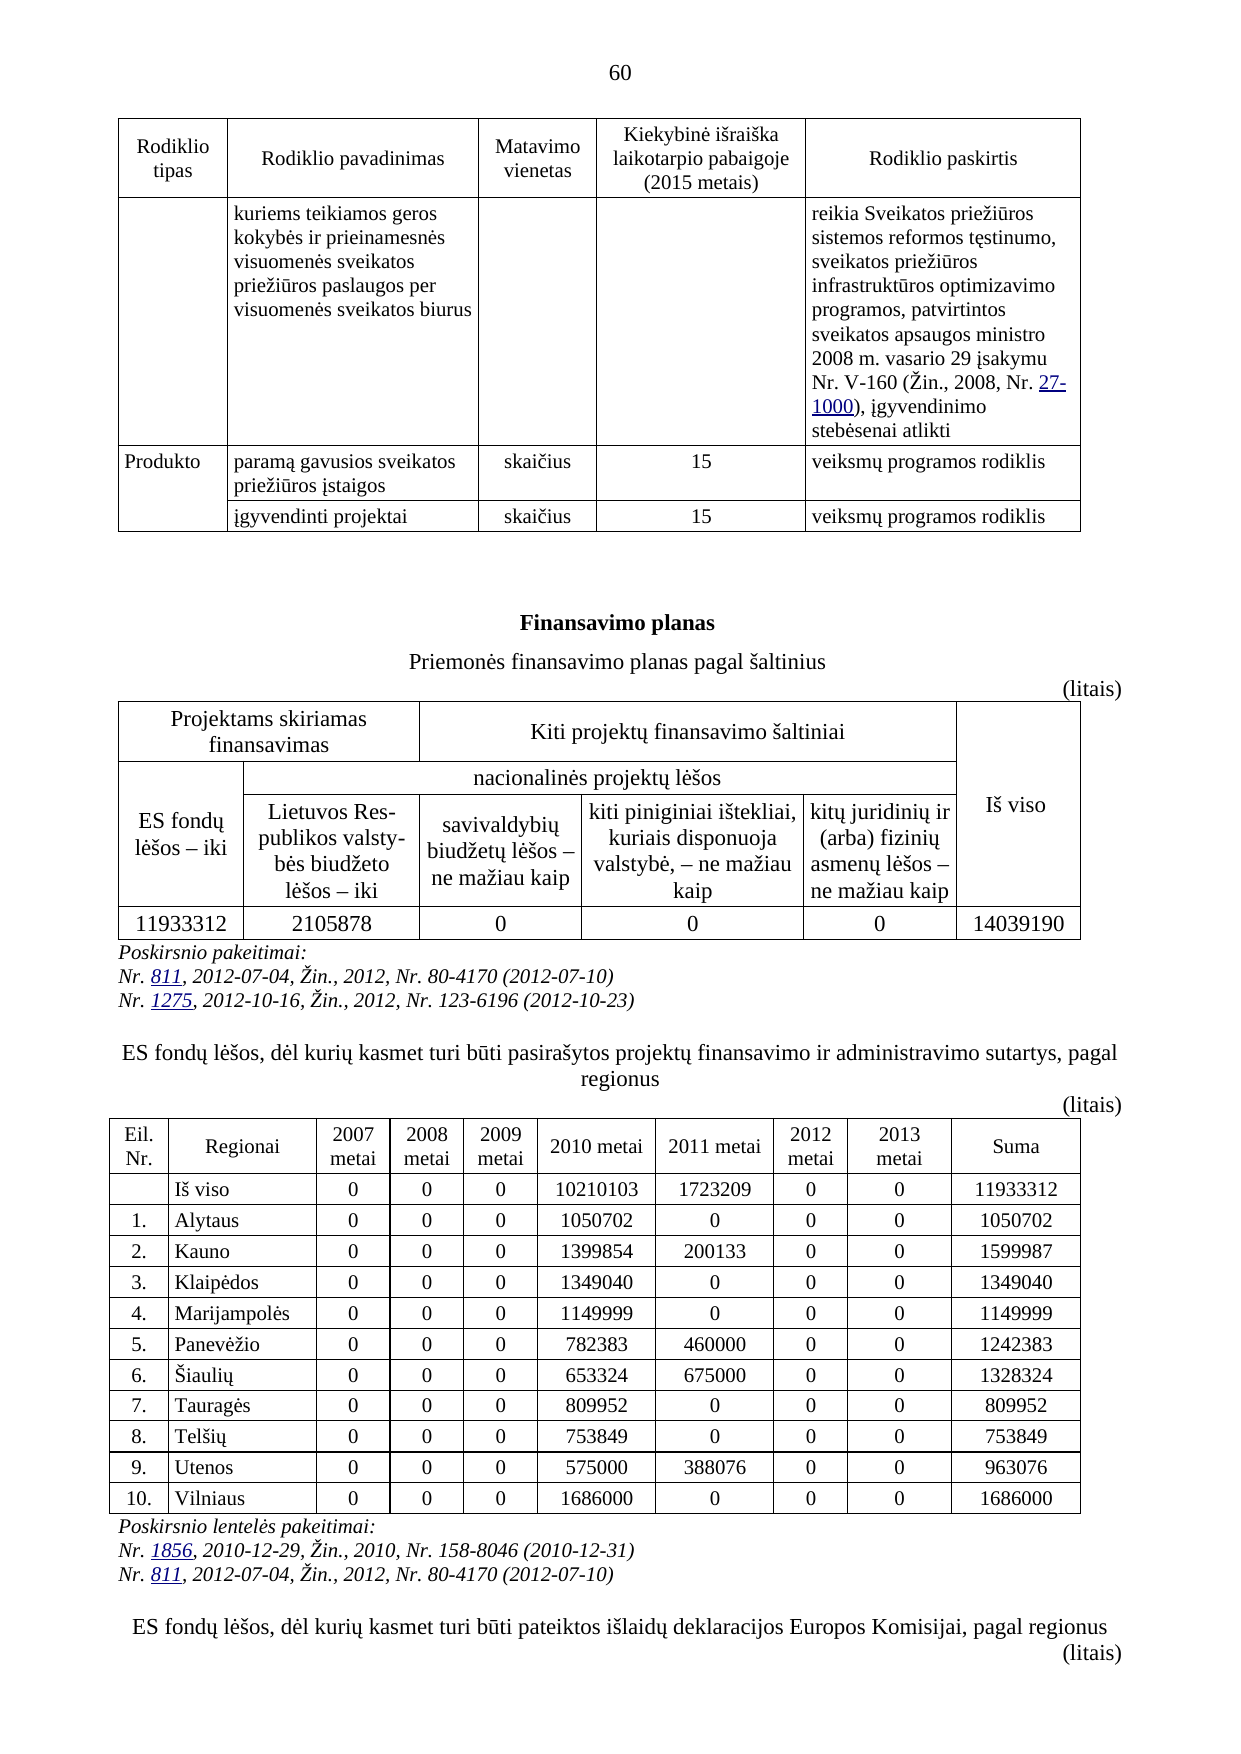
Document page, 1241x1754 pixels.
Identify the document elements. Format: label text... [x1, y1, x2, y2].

table_cell 0 [391, 1483, 463, 1513]
table_header 2009 metai [464, 1119, 537, 1173]
table_header Rodiklio tipas [119, 119, 227, 197]
table_cell 675000 [656, 1360, 773, 1389]
table_cell 0 [774, 1205, 847, 1235]
table_cell 3. [110, 1267, 168, 1297]
table_cell 0 [848, 1360, 951, 1389]
table_cell 0 [656, 1205, 773, 1235]
table_cell 0 [656, 1483, 773, 1513]
table_header Rodiklio paskirtis [806, 119, 1080, 197]
table_cell 1242383 [952, 1329, 1080, 1358]
table_cell 0 [317, 1298, 389, 1328]
table_cell įgyvendinti projektai [228, 501, 478, 531]
table_cell 6. [110, 1360, 168, 1389]
table_cell veiksmų programos rodiklis [806, 501, 1080, 531]
table_cell 782383 [538, 1329, 655, 1358]
table_cell 0 [774, 1298, 847, 1328]
table_cell 0 [391, 1391, 463, 1420]
table_cell 0 [848, 1205, 951, 1235]
table_cell 0 [464, 1453, 537, 1482]
table_cell 0 [774, 1391, 847, 1420]
table_cell 809952 [538, 1391, 655, 1420]
table_cell 0 [656, 1421, 773, 1451]
table_cell [479, 198, 596, 445]
table_cell 0 [848, 1483, 951, 1513]
table_cell 1349040 [952, 1267, 1080, 1297]
table_cell 0 [391, 1360, 463, 1389]
text (litais) [118, 1639, 1122, 1666]
table_cell 2. [110, 1236, 168, 1266]
table_cell 0 [317, 1483, 389, 1513]
table_cell 0 [391, 1421, 463, 1451]
table_cell 0 [391, 1453, 463, 1482]
table_header Matavimo vienetas [479, 119, 596, 197]
table_cell 9. [110, 1453, 168, 1482]
table_cell 388076 [656, 1453, 773, 1482]
table_cell 15 [597, 446, 805, 500]
table_cell 0 [464, 1267, 537, 1297]
table_cell 0 [656, 1267, 773, 1297]
table_cell kiti piniginiai ištekliai, kuriais disponuoja valstybė, – ne mažiau kaip [582, 795, 803, 906]
table_cell 4. [110, 1298, 168, 1328]
table_cell 0 [391, 1205, 463, 1235]
table_cell Klaipėdos [169, 1267, 316, 1297]
text (litais) [118, 1092, 1122, 1118]
table_cell 0 [774, 1174, 847, 1204]
table_header Kiekybinė išraiška laikotarpio pabaigoje (2015 metais) [597, 119, 805, 197]
table_cell 0 [464, 1421, 537, 1451]
table_cell 0 [317, 1421, 389, 1451]
text Nr. 811, 2012-07-04, Žin., 2012, Nr. 80-4170 (2012-07-10) [118, 964, 1122, 988]
table_cell Vilniaus [169, 1483, 316, 1513]
table_cell 0 [317, 1391, 389, 1420]
table_header Regionai [169, 1119, 316, 1173]
table_cell 0 [464, 1298, 537, 1328]
table_cell 460000 [656, 1329, 773, 1358]
table_header 2012 metai [774, 1119, 847, 1173]
table_cell Tauragės [169, 1391, 316, 1420]
table_cell Panevėžio [169, 1329, 316, 1358]
table_cell 0 [464, 1174, 537, 1204]
table_header 2010 metai [538, 1119, 655, 1173]
table_header Eil. Nr. [110, 1119, 168, 1173]
table_header Suma [952, 1119, 1080, 1173]
text (litais) [118, 674, 1122, 701]
table_cell 10210103 [538, 1174, 655, 1204]
table_cell 8. [110, 1421, 168, 1451]
table_cell 0 [464, 1205, 537, 1235]
text ES fondų lėšos, dėl kurių kasmet turi būti pasirašytos projektų finansavimo ir administravimo sutartys, pagal regionus [118, 1039, 1122, 1092]
table_cell 963076 [952, 1453, 1080, 1482]
table_cell 0 [464, 1329, 537, 1358]
table_cell kuriems teikiamos geros kokybės ir prieinamesnės visuomenės sveikatos priežiūros paslaugos per visuomenės sveikatos biurus [228, 198, 478, 445]
table_cell 1149999 [538, 1298, 655, 1328]
table_cell [110, 1174, 168, 1204]
table_cell Alytaus [169, 1205, 316, 1235]
table_cell 0 [317, 1205, 389, 1235]
table_cell 0 [391, 1329, 463, 1358]
table_header 2011 metai [656, 1119, 773, 1173]
table_header Rodiklio pavadinimas [228, 119, 478, 197]
table_cell paramą gavusios sveikatos priežiūros įstaigos [228, 446, 478, 500]
table_cell 0 [848, 1391, 951, 1420]
text Poskirsnio lentelės pakeitimai: [118, 1514, 1122, 1538]
table_cell 0 [317, 1267, 389, 1297]
table_cell 0 [848, 1174, 951, 1204]
table_cell 1686000 [538, 1483, 655, 1513]
table_cell 1686000 [952, 1483, 1080, 1513]
table_cell 0 [391, 1236, 463, 1266]
text Priemonės finansavimo planas pagal šaltinius [118, 648, 1122, 674]
table_header Kiti projektų finansavimo šaltiniai [420, 702, 956, 761]
table_cell 1349040 [538, 1267, 655, 1297]
table_cell Telšių [169, 1421, 316, 1451]
table_cell 0 [848, 1267, 951, 1297]
table_cell 1599987 [952, 1236, 1080, 1266]
table_cell 11933312 [119, 907, 243, 939]
table_cell 0 [774, 1267, 847, 1297]
table_header Iš viso [957, 702, 1080, 906]
table_cell 10. [110, 1483, 168, 1513]
text ES fondų lėšos, dėl kurių kasmet turi būti pateiktos išlaidų deklaracijos Europos Komisijai, pagal regionus [118, 1613, 1122, 1639]
table_cell 809952 [952, 1391, 1080, 1420]
table_cell 753849 [538, 1421, 655, 1451]
table_cell 0 [317, 1236, 389, 1266]
table_cell 2105878 [244, 907, 419, 939]
table_cell 11933312 [952, 1174, 1080, 1204]
table_cell 653324 [538, 1360, 655, 1389]
table_cell 5. [110, 1329, 168, 1358]
table_cell 753849 [952, 1421, 1080, 1451]
table_cell 0 [848, 1453, 951, 1482]
table_cell savivaldybių biudžetų lėšos – ne mažiau kaip [420, 795, 581, 906]
table_cell kitų juridinių ir (arba) fizinių asmenų lėšos – ne mažiau kaip [804, 795, 956, 906]
table_cell 0 [774, 1453, 847, 1482]
table_cell 575000 [538, 1453, 655, 1482]
table_cell 0 [848, 1236, 951, 1266]
text Nr. 1275, 2012-10-16, Žin., 2012, Nr. 123-6196 (2012-10-23) [118, 988, 1122, 1012]
table_cell 1149999 [952, 1298, 1080, 1328]
text Nr. 811, 2012-07-04, Žin., 2012, Nr. 80-4170 (2012-07-10) [118, 1562, 1122, 1586]
table_cell 0 [582, 907, 803, 939]
table_cell 0 [391, 1174, 463, 1204]
table_cell 0 [774, 1329, 847, 1358]
table_cell 0 [656, 1298, 773, 1328]
text Nr. 1856, 2010-12-29, Žin., 2010, Nr. 158-8046 (2010-12-31) [118, 1538, 1122, 1562]
table_cell 0 [317, 1360, 389, 1389]
table_cell 15 [597, 501, 805, 531]
table_cell 1328324 [952, 1360, 1080, 1389]
table_cell 0 [774, 1421, 847, 1451]
table_cell Lietuvos Res­publikos valsty­bės biudžeto lėšos – iki [244, 795, 419, 906]
table_cell 1050702 [952, 1205, 1080, 1235]
text Finansavimo planas [118, 609, 1122, 636]
table_cell 0 [317, 1174, 389, 1204]
table_cell Iš viso [169, 1174, 316, 1204]
table_cell Šiaulių [169, 1360, 316, 1389]
table_cell 1. [110, 1205, 168, 1235]
table_cell Produkto [119, 446, 227, 531]
table_cell 0 [464, 1360, 537, 1389]
table_cell 0 [317, 1329, 389, 1358]
table_cell 200133 [656, 1236, 773, 1266]
table_cell 0 [848, 1329, 951, 1358]
table_cell Marijampolės [169, 1298, 316, 1328]
table_cell 0 [391, 1267, 463, 1297]
table_cell 1050702 [538, 1205, 655, 1235]
table_cell 0 [774, 1236, 847, 1266]
table_cell 1723209 [656, 1174, 773, 1204]
table_cell 0 [420, 907, 581, 939]
table_cell 0 [774, 1483, 847, 1513]
table_cell veiksmų programos rodiklis [806, 446, 1080, 500]
table_header 2013 metai [848, 1119, 951, 1173]
table_cell reikia Sveikatos priežiūros sistemos reformos tęstinumo, sveikatos priežiūros infrastruktūros optimizavimo programos, patvirtintos sveikatos apsaugos ministro 2008 m. vasario 29 įsakymu Nr. V-160 (Žin., 2008, Nr. 27-1000), įgyvendinimo stebėsenai atlikti [806, 198, 1080, 445]
table_cell [119, 198, 227, 445]
table_cell 0 [464, 1391, 537, 1420]
table_cell 0 [391, 1298, 463, 1328]
table_header Projektams skiriamas finansavimas [119, 702, 419, 761]
table_header 2008 metai [391, 1119, 463, 1173]
table_cell ES fondų lėšos – iki [119, 762, 243, 906]
table_cell 0 [848, 1421, 951, 1451]
table_cell 0 [656, 1391, 773, 1420]
table_cell 0 [317, 1453, 389, 1482]
table_cell 1399854 [538, 1236, 655, 1266]
table_cell skaičius [479, 501, 596, 531]
table_cell 0 [464, 1236, 537, 1266]
table_cell 0 [848, 1298, 951, 1328]
table_cell 0 [464, 1483, 537, 1513]
table_cell [597, 198, 805, 445]
text Poskirsnio pakeitimai: [118, 940, 1122, 964]
table_cell 0 [804, 907, 956, 939]
table_header 2007 metai [317, 1119, 389, 1173]
table_cell nacionalinės projektų lėšos [244, 762, 956, 794]
table_cell Kauno [169, 1236, 316, 1266]
table_cell Utenos [169, 1453, 316, 1482]
table_cell 14039190 [957, 907, 1080, 939]
table_cell skaičius [479, 446, 596, 500]
table_cell 0 [774, 1360, 847, 1389]
table_cell 7. [110, 1391, 168, 1420]
